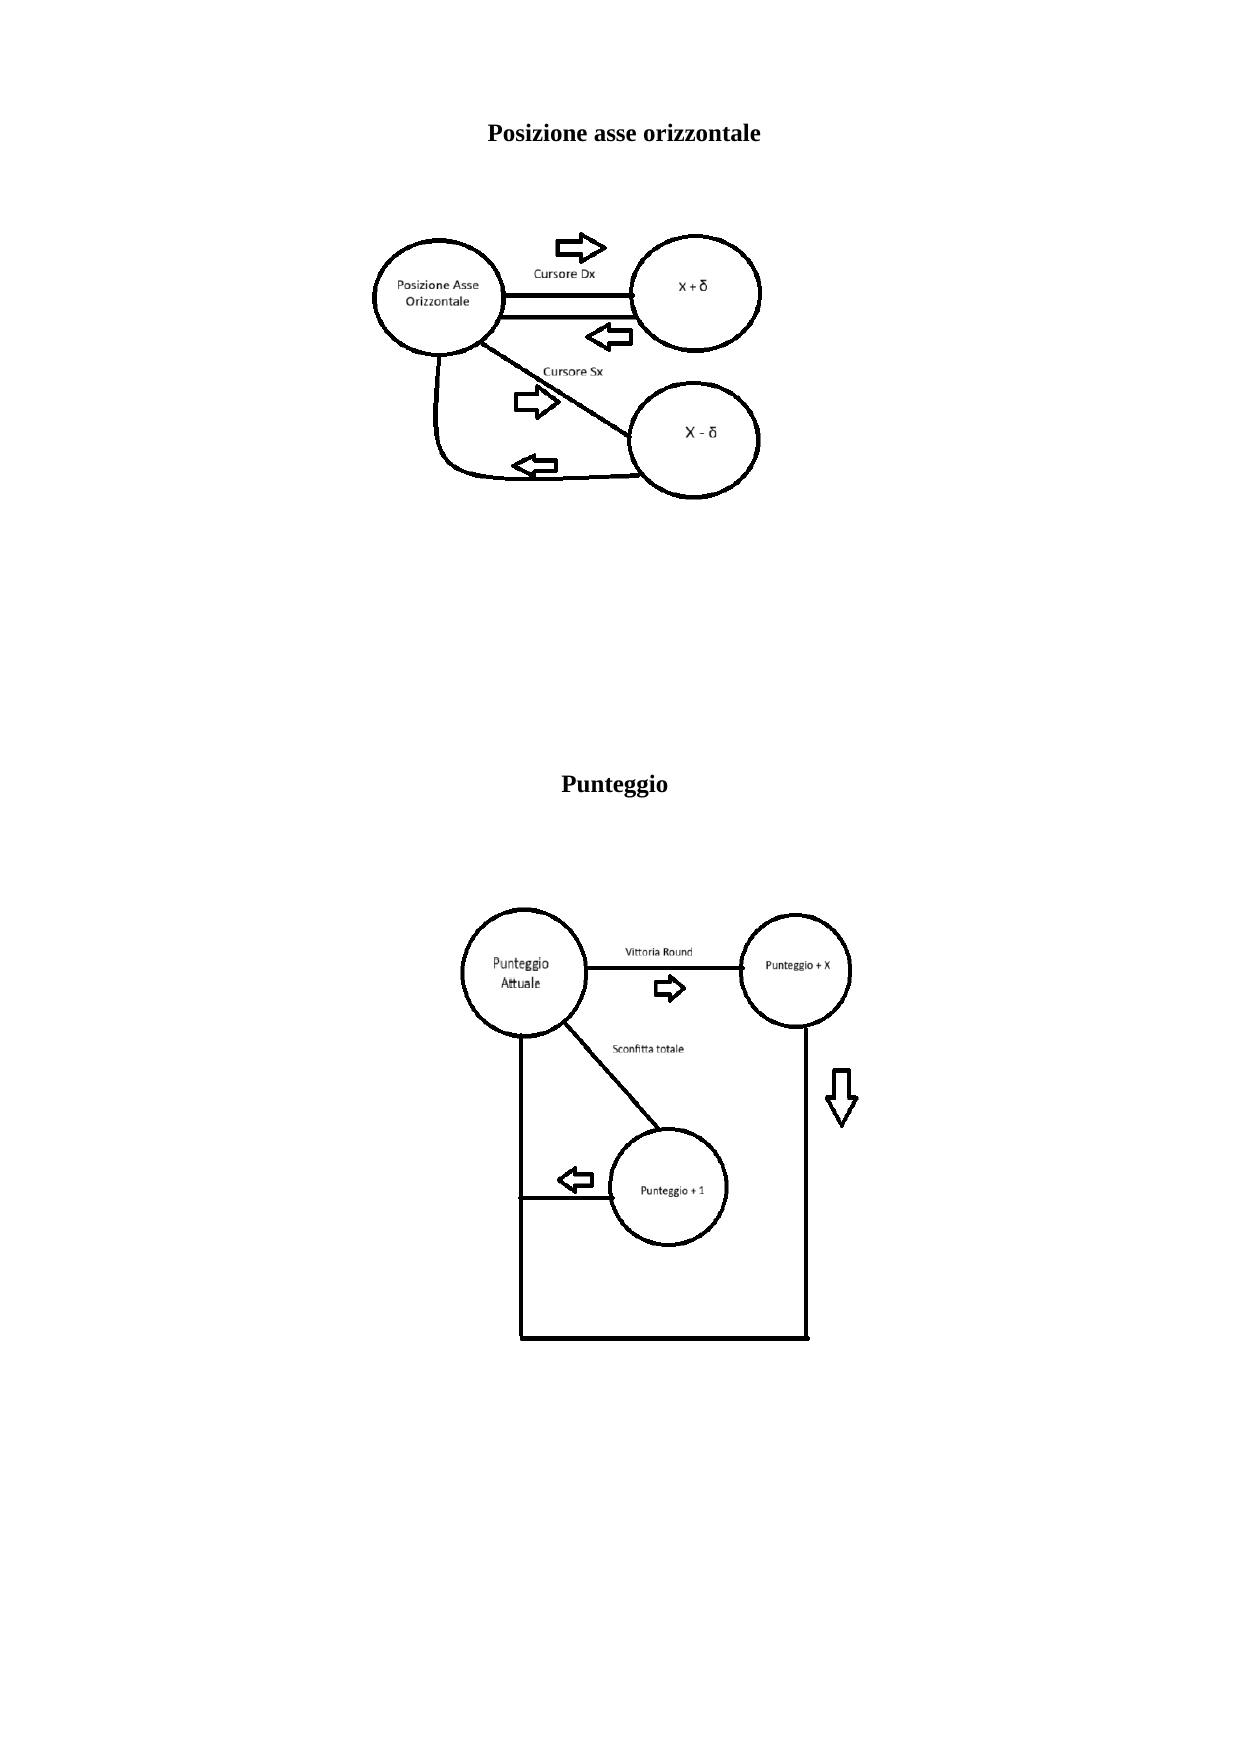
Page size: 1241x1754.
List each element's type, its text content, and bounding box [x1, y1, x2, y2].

text Posizione asse orizzontale [118, 118, 1122, 147]
picture [297, 811, 1205, 1377]
text Punteggio [118, 769, 1122, 798]
picture [118, 175, 1123, 741]
